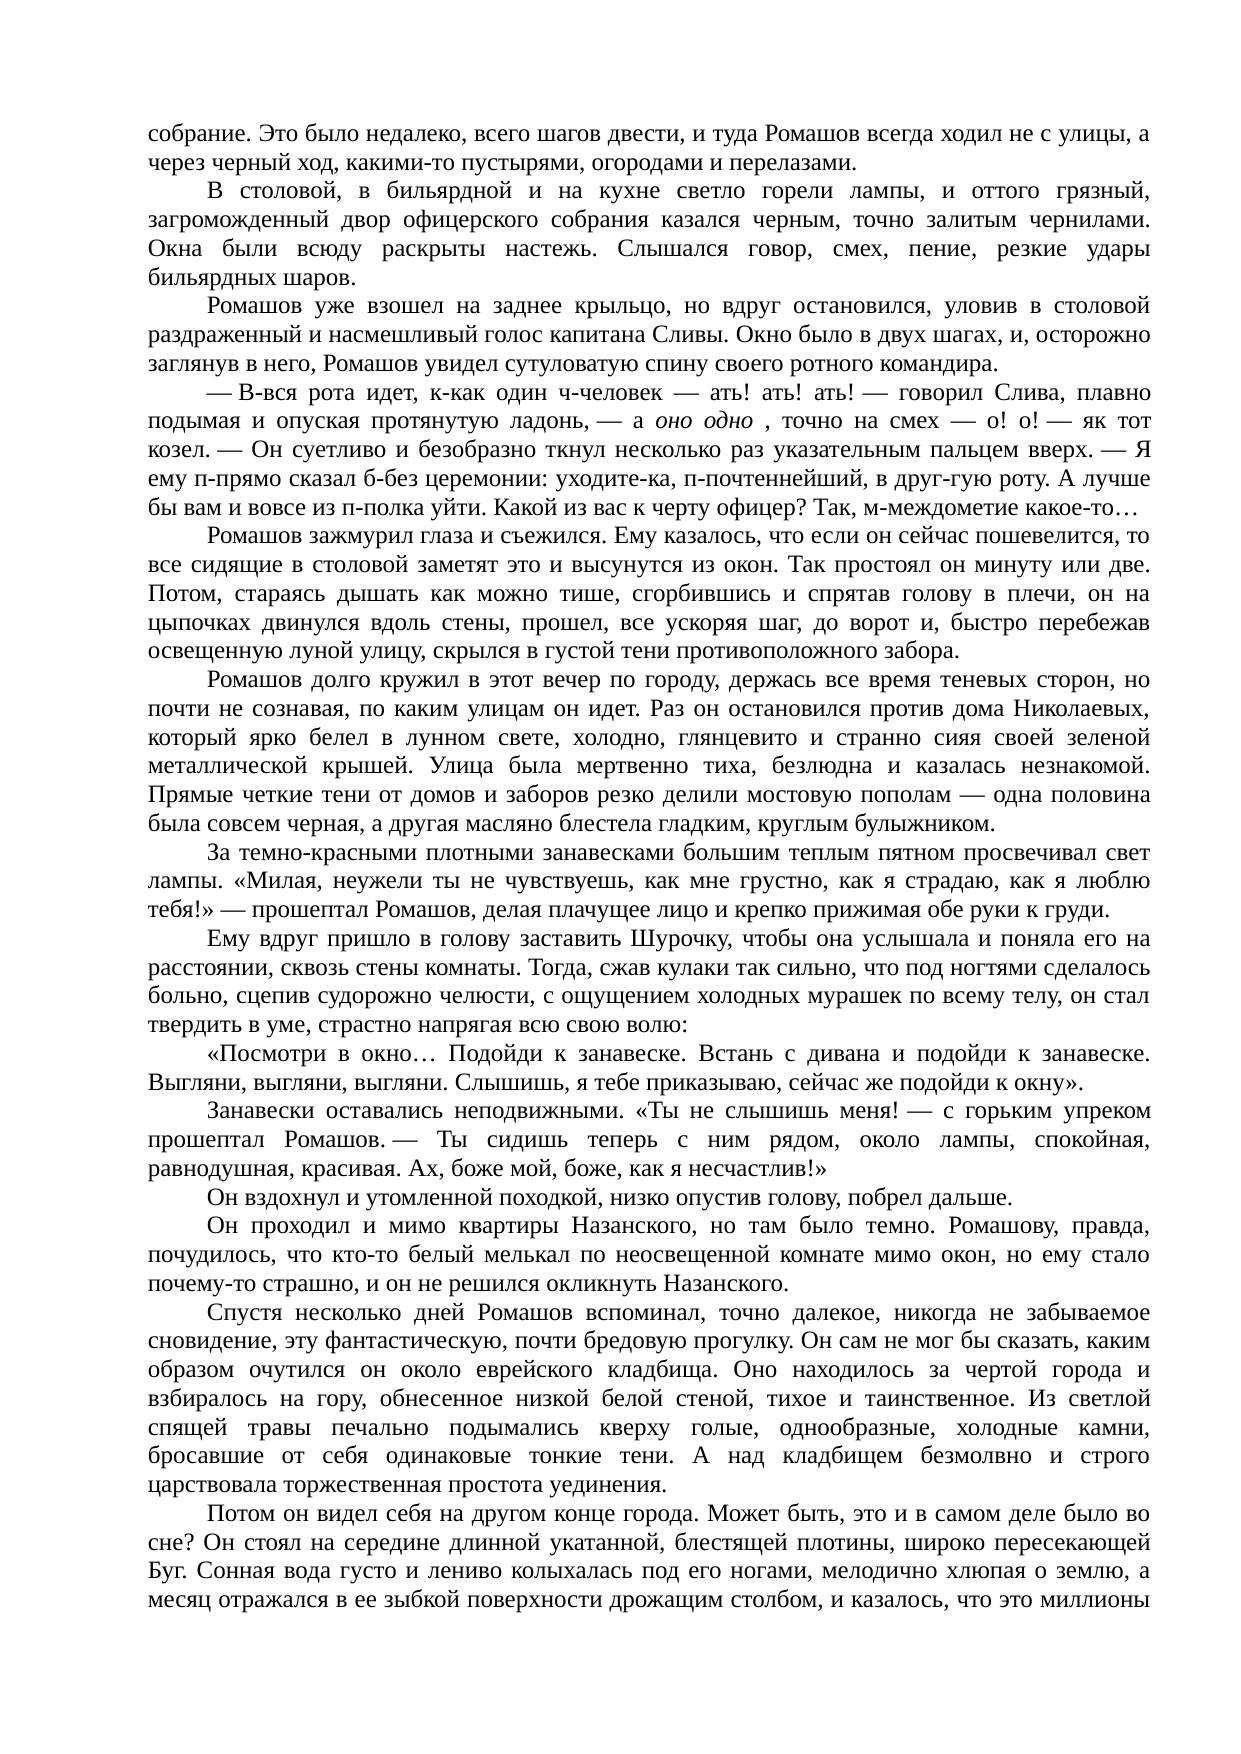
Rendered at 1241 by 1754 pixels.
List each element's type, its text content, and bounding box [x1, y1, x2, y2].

text Он проходил и мимо квартиры Назанского, но там было темно. Ромашову, правда, почудилось, что кто-то белый мелькал по неосвещенной комнате мимо окон, но ему стало почему-то страшно, и он не решился окликнуть Назанского. [148, 1211, 1152, 1297]
text Потом он видел себя на другом конце города. Может быть, это и в самом деле было во сне? Он стоял на середине длинной укатанной, блестящей плотины, широко пересекающей Буг. Сонная вода густо и лениво колыхалась под его ногами, мелодично хлюпая о землю, а месяц отражался в ее зыбкой поверхности дрожащим столбом, и казалось, что это миллионы [148, 1498, 1152, 1613]
text За темно-красными плотными занавесками большим теплым пятном просвечивал свет лампы. «Милая, неужели ты не чувствуешь, как мне грустно, как я страдаю, как я люблю тебя!» — прошептал Ромашов, делая плачущее лицо и крепко прижимая обе руки к груди. [148, 837, 1152, 923]
text Занавески оставались неподвижными. «Ты не слышишь меня! — с горьким упреком прошептал Ромашов. — Ты сидишь теперь с ним рядом, около лампы, спокойная, равнодушная, красивая. Ах, боже мой, боже, как я несчастлив!» [148, 1096, 1152, 1182]
text Ромашов зажмурил глаза и съежился. Ему казалось, что если он сейчас пошевелится, то все сидящие в столовой заметят это и высунутся из окон. Так простоял он минуту или две. Потом, стараясь дышать как можно тише, сгорбившись и спрятав голову в плечи, он на цыпочках двинулся вдоль стены, прошел, все ускоряя шаг, до ворот и, быстро перебежав освещенную луной улицу, скрылся в густой тени противоположного забора. [148, 521, 1152, 664]
text собрание. Это было недалеко, всего шагов двести, и туда Ромашов всегда ходил не с улицы, а через черный ход, какими-то пустырями, огородами и перелазами. [148, 118, 1152, 176]
text Ромашов уже взошел на заднее крыльцо, но вдруг остановился, уловив в столовой раздраженный и насмешливый голос капитана Сливы. Окно было в двух шагах, и, осторожно заглянув в него, Ромашов увидел сутуловатую спину своего ротного командира. [148, 291, 1152, 377]
text Ромашов долго кружил в этот вечер по городу, держась все время теневых сторон, но почти не сознавая, по каким улицам он идет. Раз он остановился против дома Николаевых, который ярко белел в лунном свете, холодно, глянцевито и странно сияя своей зеленой металлической крышей. Улица была мертвенно тиха, безлюдна и казалась незнакомой. Прямые четкие тени от домов и заборов резко делили мостовую пополам — одна половина была совсем черная, а другая масляно блестела гладким, круглым булыжником. [148, 664, 1152, 837]
text «Посмотри в окно… Подойди к занавеске. Встань с дивана и подойди к занавеске. Выгляни, выгляни, выгляни. Слышишь, я тебе приказываю, сейчас же подойди к окну». [148, 1038, 1152, 1096]
text В столовой, в бильярдной и на кухне светло горели лампы, и оттого грязный, загроможденный двор офицерского собрания казался черным, точно залитым чернилами. Окна были всюду раскрыты настежь. Слышался говор, смех, пение, резкие удары бильярдных шаров. [148, 176, 1152, 291]
text — В-вся рота идет, к-как один ч-человек — ать! ать! ать! — говорил Слива, плавно подымая и опуская протянутую ладонь, — а оно одно , точно на смех — о! о! — як тот козел. — Он суетливо и безобразно ткнул несколько раз указательным пальцем вверх. — Я ему п-прямо сказал б-без церемонии: уходите-ка, п-почтеннейший, в друг-гую роту. А лучше бы вам и вовсе из п-полка уйти. Какой из вас к черту офицер? Так, м-междометие какое-то… [148, 377, 1152, 521]
text Спустя несколько дней Ромашов вспоминал, точно далекое, никогда не забываемое сновидение, эту фантастическую, почти бредовую прогулку. Он сам не мог бы сказать, каким образом очутился он около еврейского кладбища. Оно находилось за чертой города и взбиралось на гору, обнесенное низкой белой стеной, тихое и таинственное. Из светлой спящей травы печально подымались кверху голые, однообразные, холодные камни, бросавшие от себя одинаковые тонкие тени. А над кладбищем безмолвно и строго царствовала торжественная простота уединения. [148, 1297, 1152, 1498]
text Он вздохнул и утомленной походкой, низко опустив голову, побрел дальше. [148, 1182, 1152, 1211]
text Ему вдруг пришло в голову заставить Шурочку, чтобы она услышала и поняла его на расстоянии, сквозь стены комнаты. Тогда, сжав кулаки так сильно, что под ногтями сделалось больно, сцепив судорожно челюсти, с ощущением холодных мурашек по всему телу, он стал твердить в уме, страстно напрягая всю свою волю: [148, 923, 1152, 1038]
